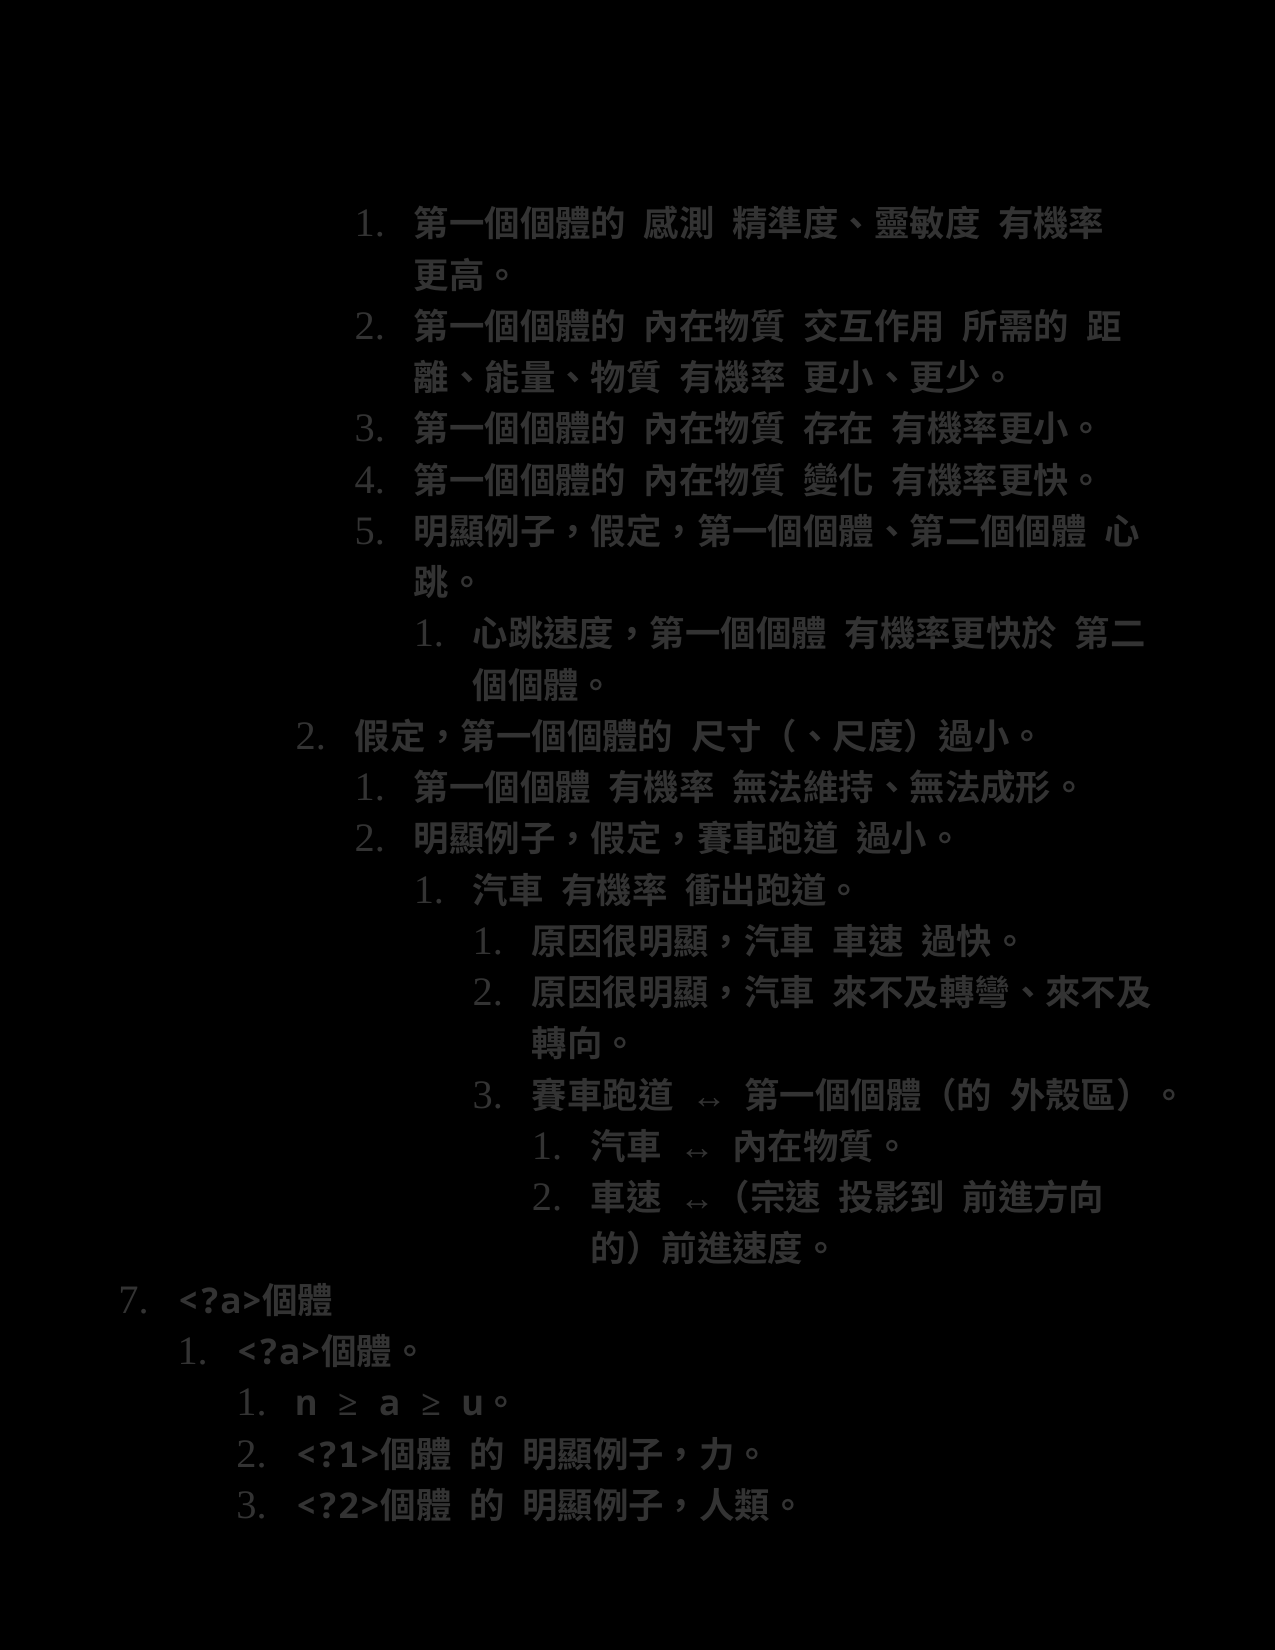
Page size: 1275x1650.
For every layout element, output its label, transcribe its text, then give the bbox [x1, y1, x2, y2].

list <?2>個體 的 明顯例子，人類。 [236, 1477, 1157, 1529]
list n ≥ a ≥ u。 [236, 1375, 1157, 1426]
list <?1>個體 的 明顯例子，力。 [236, 1426, 1157, 1477]
list 原因很明顯，汽車 車速 過快。 [472, 913, 1157, 964]
list 假定，第一個個體的 尺寸（、尺度）過小。 [295, 708, 1157, 759]
list 第一個個體的 感測 精準度、靈敏度 有機率 更高。 [354, 196, 1157, 298]
list <?a>個體。 [177, 1323, 1157, 1375]
list 汽車 ↔ 內在物質。 [532, 1118, 1157, 1169]
list 汽車 有機率 衝出跑道。 [413, 862, 1157, 913]
list 第一個個體的 內在物質 交互作用 所需的 距離、能量、物質 有機率 更小、更少。 [354, 298, 1157, 401]
list 第一個個體的 內在物質 存在 有機率更小。 [354, 401, 1157, 452]
list 第一個個體的 內在物質 變化 有機率更快。 [354, 452, 1157, 503]
list <?a>個體 [118, 1272, 1157, 1323]
list 賽車跑道 ↔ 第一個個體（的 外殼區）。 [472, 1067, 1157, 1118]
list 第一個個體 有機率 無法維持、無法成形。 [354, 759, 1157, 811]
list 明顯例子，假定，第一個個體、第二個個體 心跳。 [354, 503, 1157, 606]
list 原因很明顯，汽車 來不及轉彎、來不及轉向。 [472, 964, 1157, 1067]
list 車速 ↔（宗速 投影到 前進方向的）前進速度。 [532, 1169, 1157, 1272]
list 明顯例子，假定，賽車跑道 過小。 [354, 811, 1157, 862]
list 心跳速度，第一個個體 有機率更快於 第二個個體。 [413, 606, 1157, 708]
